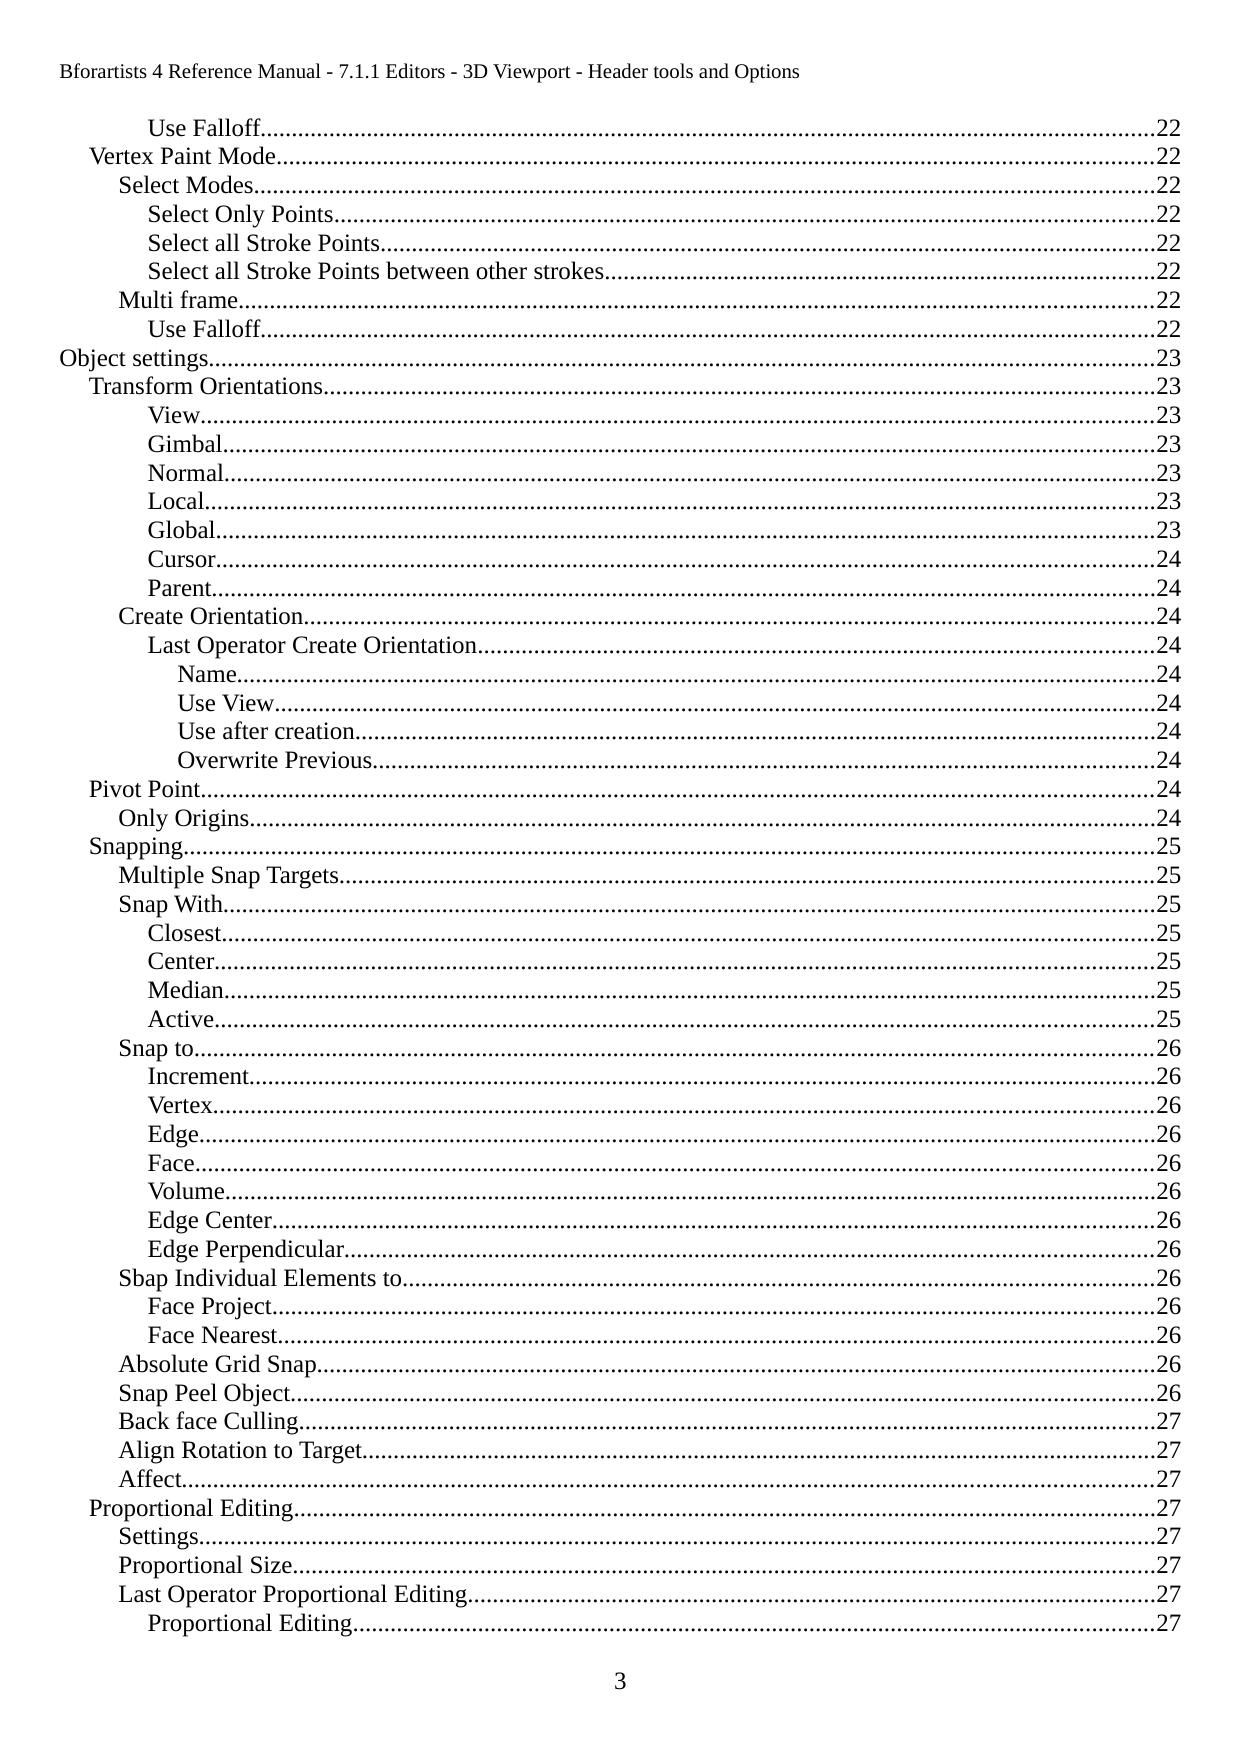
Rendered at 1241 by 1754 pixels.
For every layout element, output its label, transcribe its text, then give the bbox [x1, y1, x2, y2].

text Name 24 [177, 659, 1181, 688]
text Volume 26 [147, 1176, 1181, 1205]
text Select all Stroke Points between other strokes 22 [147, 256, 1181, 285]
text Active 25 [147, 1004, 1181, 1033]
text Align Rotation to Target 27 [118, 1435, 1181, 1464]
text Affect 27 [118, 1464, 1181, 1493]
text Object settings 23 [59, 343, 1181, 371]
text Absolute Grid Snap 26 [118, 1349, 1181, 1378]
text Multi frame 22 [118, 285, 1181, 314]
text Sbap Individual Elements to 26 [118, 1263, 1181, 1291]
text Snap Peel Object 26 [118, 1378, 1181, 1406]
text Increment 26 [147, 1061, 1181, 1090]
text Edge Center 26 [147, 1205, 1181, 1234]
text Select all Stroke Points 22 [147, 228, 1181, 256]
text Normal 23 [147, 458, 1181, 486]
text Global 23 [147, 515, 1181, 544]
text Proportional Editing 27 [88, 1493, 1181, 1521]
text Edge 26 [147, 1119, 1181, 1148]
text Vertex Paint Mode 22 [88, 141, 1181, 170]
text Overwrite Previous 24 [177, 745, 1181, 774]
text Last Operator Proportional Editing 27 [118, 1579, 1181, 1608]
text Multiple Snap Targets 25 [118, 860, 1181, 889]
text Face Project 26 [147, 1291, 1181, 1320]
text Gimbal 23 [147, 429, 1181, 458]
text Local 23 [147, 486, 1181, 515]
text Edge Perpendicular 26 [147, 1234, 1181, 1263]
text Proportional Size 27 [118, 1550, 1181, 1579]
text Face 26 [147, 1148, 1181, 1176]
text View 23 [147, 400, 1181, 429]
text Create Orientation 24 [118, 601, 1181, 630]
text Snap With 25 [118, 889, 1181, 918]
text Back face Culling 27 [118, 1406, 1181, 1435]
text Select Modes 22 [118, 170, 1181, 199]
text Transform Orientations 23 [88, 371, 1181, 400]
text Use Falloff 22 [147, 113, 1181, 141]
text Center 25 [147, 946, 1181, 975]
text Use View 24 [177, 688, 1181, 716]
text Select Only Points 22 [147, 199, 1181, 228]
text Vertex 26 [147, 1090, 1181, 1119]
text Use after creation 24 [177, 716, 1181, 745]
text Snapping 25 [88, 831, 1181, 860]
text Last Operator Create Orientation 24 [147, 630, 1181, 659]
text Only Origins 24 [118, 803, 1181, 831]
text Proportional Editing 27 [147, 1608, 1181, 1636]
text Closest 25 [147, 918, 1181, 946]
text Pivot Point 24 [88, 774, 1181, 803]
text Snap to 26 [118, 1033, 1181, 1061]
text Parent 24 [147, 573, 1181, 601]
text Face Nearest 26 [147, 1320, 1181, 1349]
text Median 25 [147, 975, 1181, 1004]
text Settings 27 [118, 1521, 1181, 1550]
text Use Falloff 22 [147, 314, 1181, 343]
text Cursor 24 [147, 544, 1181, 573]
